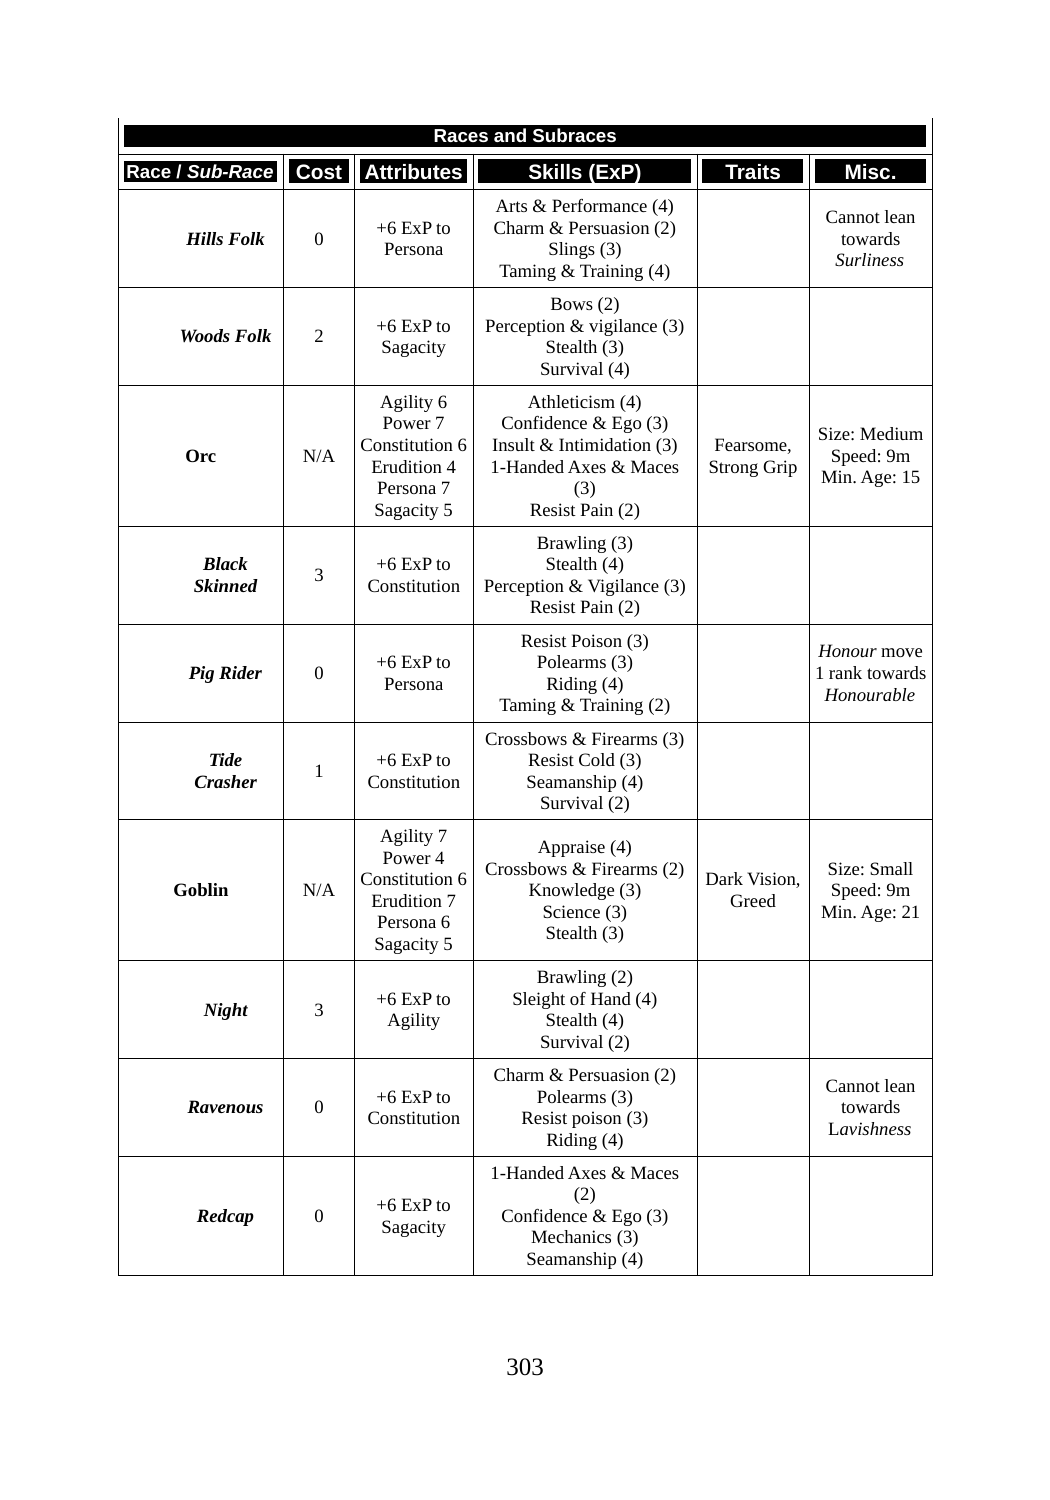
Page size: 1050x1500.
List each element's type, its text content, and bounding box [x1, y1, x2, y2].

table_cell N/A [284, 820, 354, 960]
table_cell Agility 6 Power 7 Constitution 6 Erudition 4 Persona 7 Sagacity 5 [355, 386, 473, 526]
table_cell Misc. [810, 155, 932, 189]
table_cell 0 [284, 1157, 354, 1275]
table_cell Woods Folk [119, 288, 283, 385]
table_cell Cost [284, 155, 354, 189]
table_cell Tide Crasher [119, 723, 283, 819]
table_cell Attributes [355, 155, 473, 189]
table_cell +6 ExP to Constitution [355, 723, 473, 819]
table_cell Crossbows & Firearms (3) Resist Cold (3) Seamanship (4) Survival (2) [474, 723, 697, 819]
table_cell +6 ExP to Agility [355, 961, 473, 1058]
table_cell +6 ExP to Persona [355, 625, 473, 722]
table_cell [698, 288, 809, 385]
table_cell [698, 1157, 809, 1275]
table_cell Fearsome, Strong Grip [698, 386, 809, 526]
table_cell Pig Rider [119, 625, 283, 722]
table_cell Honour move 1 rank towards Honourable [810, 625, 932, 722]
table_cell [698, 190, 809, 287]
table_cell Agility 7 Power 4 Constitution 6 Erudition 7 Persona 6 Sagacity 5 [355, 820, 473, 960]
table_cell Cannot lean towards Surliness [810, 190, 932, 287]
table_cell [810, 527, 932, 624]
table_cell 1 [284, 723, 354, 819]
table_cell Arts & Performance (4) Charm & Persuasion (2) Slings (3) Taming & Training (4) [474, 190, 697, 287]
table_cell [698, 1059, 809, 1156]
table_cell 2 [284, 288, 354, 385]
table_cell 0 [284, 1059, 354, 1156]
table_cell [698, 961, 809, 1058]
table_cell Goblin [119, 820, 283, 960]
table_cell Brawling (2) Sleight of Hand (4) Stealth (4) Survival (2) [474, 961, 697, 1058]
table_cell Brawling (3) Stealth (4) Perception & Vigilance (3) Resist Pain (2) [474, 527, 697, 624]
table_cell 3 [284, 961, 354, 1058]
table_cell +6 ExP to Persona [355, 190, 473, 287]
table_cell [698, 723, 809, 819]
table_cell Cannot lean towards Lavishness [810, 1059, 932, 1156]
table_cell Night [119, 961, 283, 1058]
table_cell 1-Handed Axes & Maces (2) Confidence & Ego (3) Mechanics (3) Seamanship (4) [474, 1157, 697, 1275]
table_cell Resist Poison (3) Polearms (3) Riding (4) Taming & Training (2) [474, 625, 697, 722]
table_cell Redcap [119, 1157, 283, 1275]
table_cell [698, 625, 809, 722]
table_cell Skills (ExP) [474, 155, 697, 189]
table_cell +6 ExP to Constitution [355, 1059, 473, 1156]
table_cell Race / Sub-Race [119, 155, 283, 189]
table_cell Hills Folk [119, 190, 283, 287]
table_cell Athleticism (4) Confidence & Ego (3) Insult & Intimidation (3) 1-Handed Axes & Maces (3) Resist Pain (2) [474, 386, 697, 526]
table_cell [810, 288, 932, 385]
table_cell Appraise (4) Crossbows & Firearms (2) Knowledge (3) Science (3) Stealth (3) [474, 820, 697, 960]
table_cell Charm & Persuasion (2) Polearms (3) Resist poison (3) Riding (4) [474, 1059, 697, 1156]
table_cell 3 [284, 527, 354, 624]
table_header Races and Subraces [119, 118, 932, 154]
table_cell Dark Vision, Greed [698, 820, 809, 960]
table_cell +6 ExP to Sagacity [355, 288, 473, 385]
table_cell [810, 961, 932, 1058]
table_cell N/A [284, 386, 354, 526]
table_cell [698, 527, 809, 624]
table_cell Bows (2) Perception & vigilance (3) Stealth (3) Survival (4) [474, 288, 697, 385]
table_cell Size: Small Speed: 9m Min. Age: 21 [810, 820, 932, 960]
table_cell +6 ExP to Sagacity [355, 1157, 473, 1275]
table_cell [810, 723, 932, 819]
table_cell +6 ExP to Constitution [355, 527, 473, 624]
table_cell 0 [284, 625, 354, 722]
table_cell Traits [698, 155, 809, 189]
table_cell Orc [119, 386, 283, 526]
table_cell Size: Medium Speed: 9m Min. Age: 15 [810, 386, 932, 526]
table_cell Ravenous [119, 1059, 283, 1156]
table_cell Black Skinned [119, 527, 283, 624]
table_cell [810, 1157, 932, 1275]
table_cell 0 [284, 190, 354, 287]
